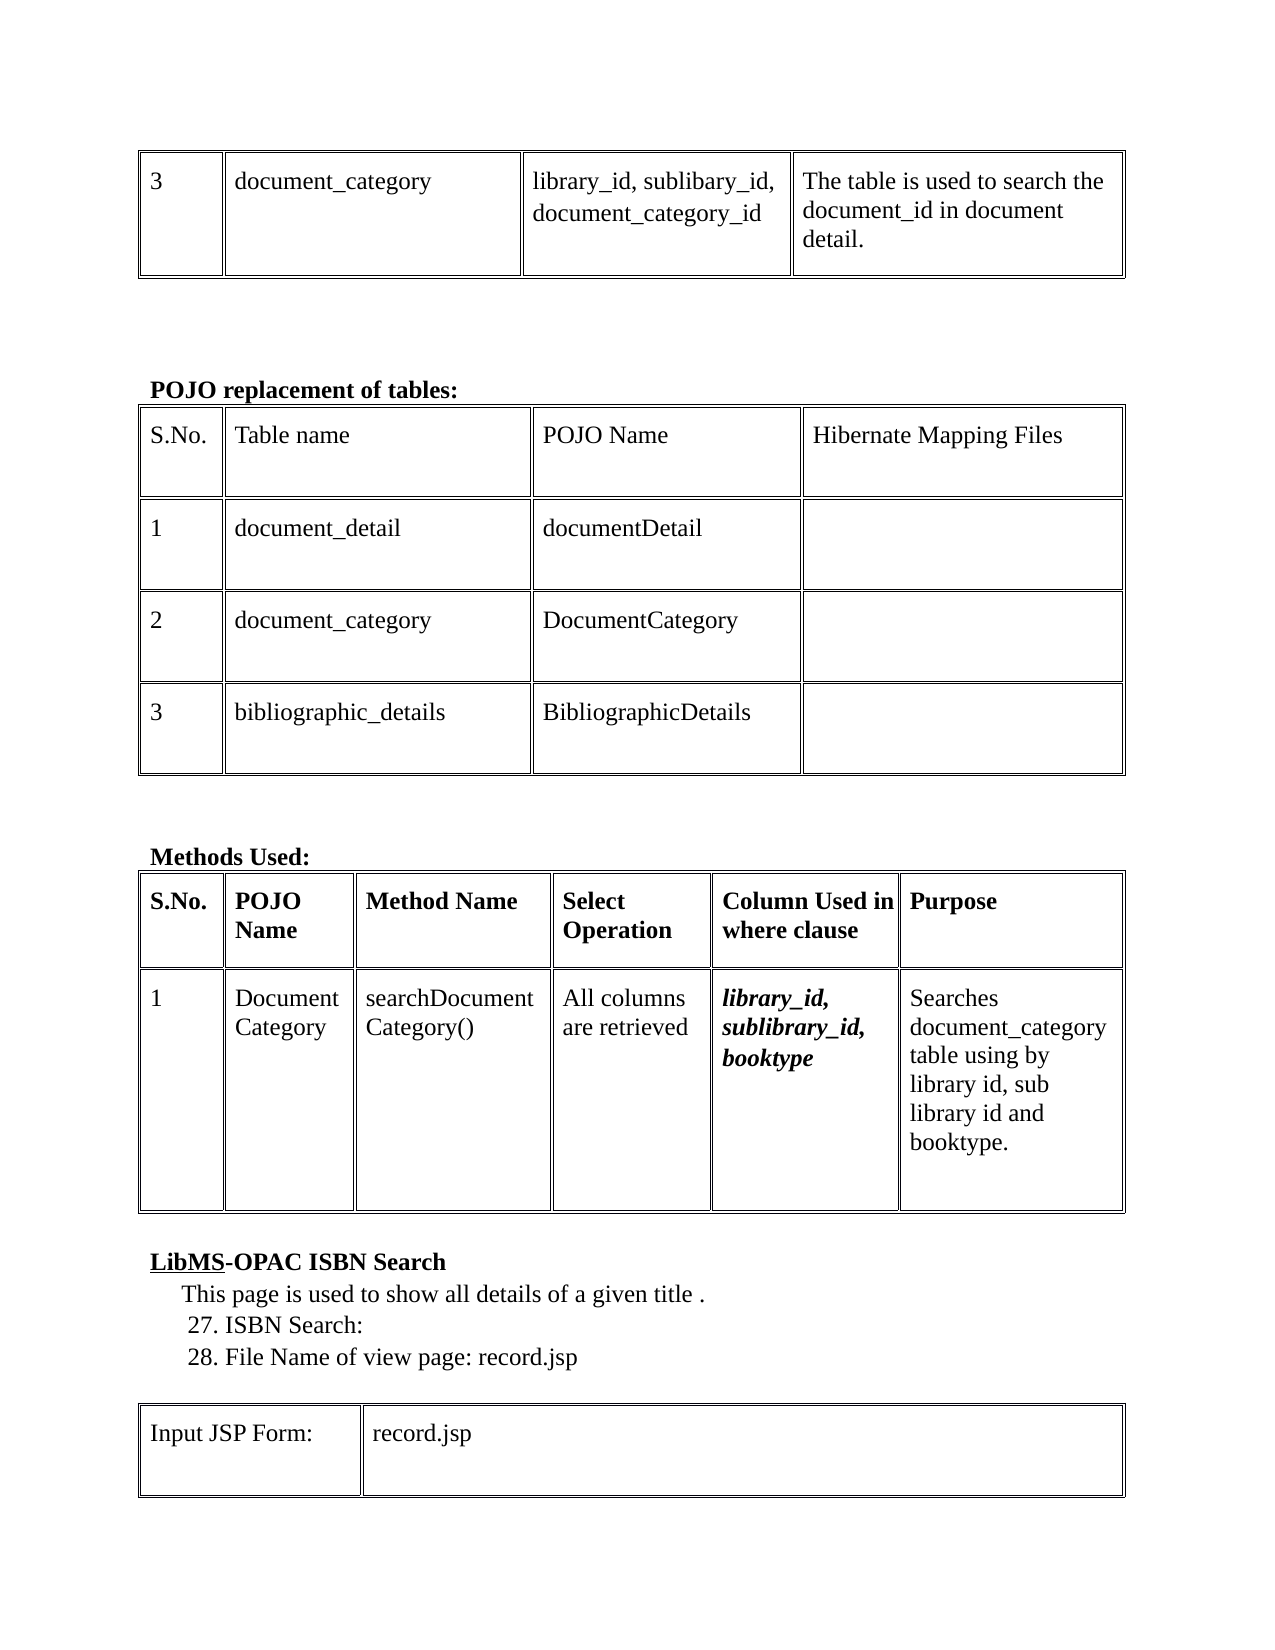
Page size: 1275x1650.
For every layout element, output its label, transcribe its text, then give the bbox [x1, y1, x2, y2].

table_header Method Name [357, 874, 550, 967]
table_header S.No. [141, 874, 223, 967]
table_header POJO Name [226, 874, 353, 967]
table_cell 3 [141, 153, 222, 275]
table_cell All columns are retrieved [554, 970, 710, 1210]
table_cell 1 [141, 500, 222, 589]
table_header Purpose [901, 874, 1122, 967]
table_header Hibernate Mapping Files [804, 408, 1122, 496]
table_cell document_category [226, 592, 530, 681]
table_cell bibliographic_details [226, 684, 530, 773]
table_cell documentDetail [534, 500, 800, 589]
table_header POJO Name [534, 408, 800, 496]
text This page is used to show all details of a given title . [150, 1279, 1125, 1307]
table_cell BibliographicDetails [534, 684, 800, 773]
table_cell DocumentCategory [534, 592, 800, 681]
table_cell 2 [141, 592, 222, 681]
table_header Table name [226, 408, 530, 496]
table_cell document_detail [226, 500, 530, 589]
list ISBN Search: [187, 1310, 1125, 1339]
table_header Column Used in where clause [713, 874, 898, 967]
table_cell DocumentCategory [226, 970, 353, 1210]
table_cell searchDocumentCategory() [357, 970, 550, 1210]
table_header S.No. [141, 408, 222, 496]
table_cell 1 [141, 970, 223, 1210]
list File Name of view page: record.jsp [187, 1342, 1125, 1371]
table_header Input JSP Form: [141, 1406, 360, 1494]
text LibMS-OPAC ISBN Search [150, 1247, 1125, 1276]
table_cell [804, 500, 1122, 589]
table_cell [804, 592, 1122, 681]
table_cell library_id, sublibary_id, document_category_id [524, 153, 790, 275]
table_cell [804, 684, 1122, 773]
table_header record.jsp [364, 1406, 1122, 1494]
text POJO replacement of tables: [150, 376, 1125, 404]
table_cell library_id, sublibrary_id, booktype [713, 970, 898, 1210]
table_cell 3 [141, 684, 222, 773]
table_cell document_category [226, 153, 520, 275]
table_cell The table is used to search the document_id in document detail. [794, 153, 1122, 275]
text Methods Used: [150, 842, 1125, 870]
table_cell Searches document_category table using by library id, sub library id and booktype. [901, 970, 1122, 1210]
table_header Select Operation [554, 874, 710, 967]
